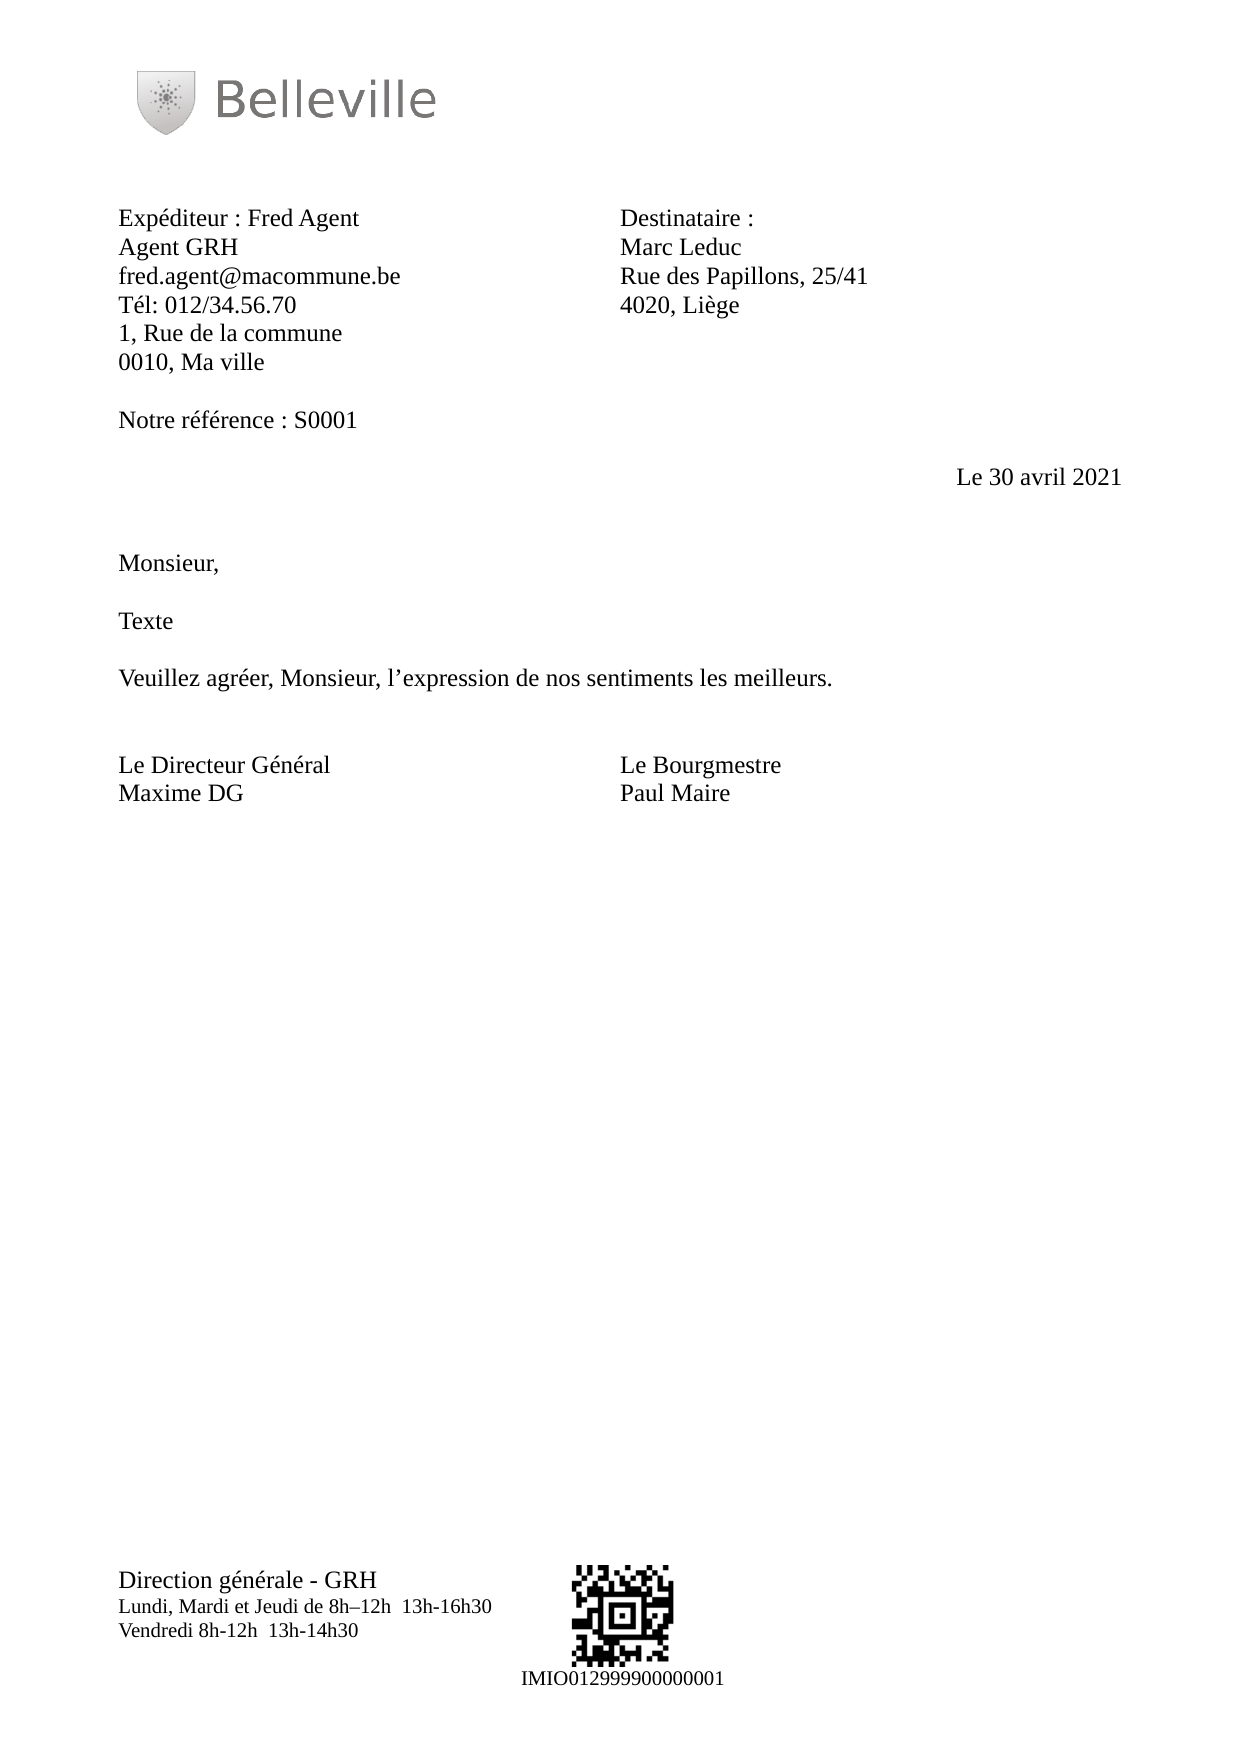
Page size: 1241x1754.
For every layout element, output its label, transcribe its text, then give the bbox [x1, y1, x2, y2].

table_cell [620, 405, 1122, 433]
picture [571, 1565, 674, 1667]
picture [118, 59, 464, 148]
text Veuillez agréer, Monsieur, l’expression de nos sentiments les meilleurs. [118, 663, 1122, 692]
table_header Destinataire : Marc Leduc Rue des Papillons, 25/41 4020, Liège [620, 204, 1122, 376]
text Monsieur, [118, 548, 1122, 577]
table_header Le Bourgmestre Paul Maire [620, 750, 1122, 922]
table_cell [118, 376, 620, 405]
text Texte [118, 606, 1122, 635]
table_cell [620, 376, 1122, 405]
table_header Le Directeur Général Maxime DG [118, 750, 620, 922]
table_cell Notre référence : S0001 [118, 405, 620, 433]
table_header Expéditeur : Fred Agent Agent GRH fred.agent@macommune.be Tél: 012/34.56.70 1, Rue de la commune 0010, Ma ville [118, 204, 620, 376]
text Le 30 avril 2021 [118, 462, 1122, 491]
